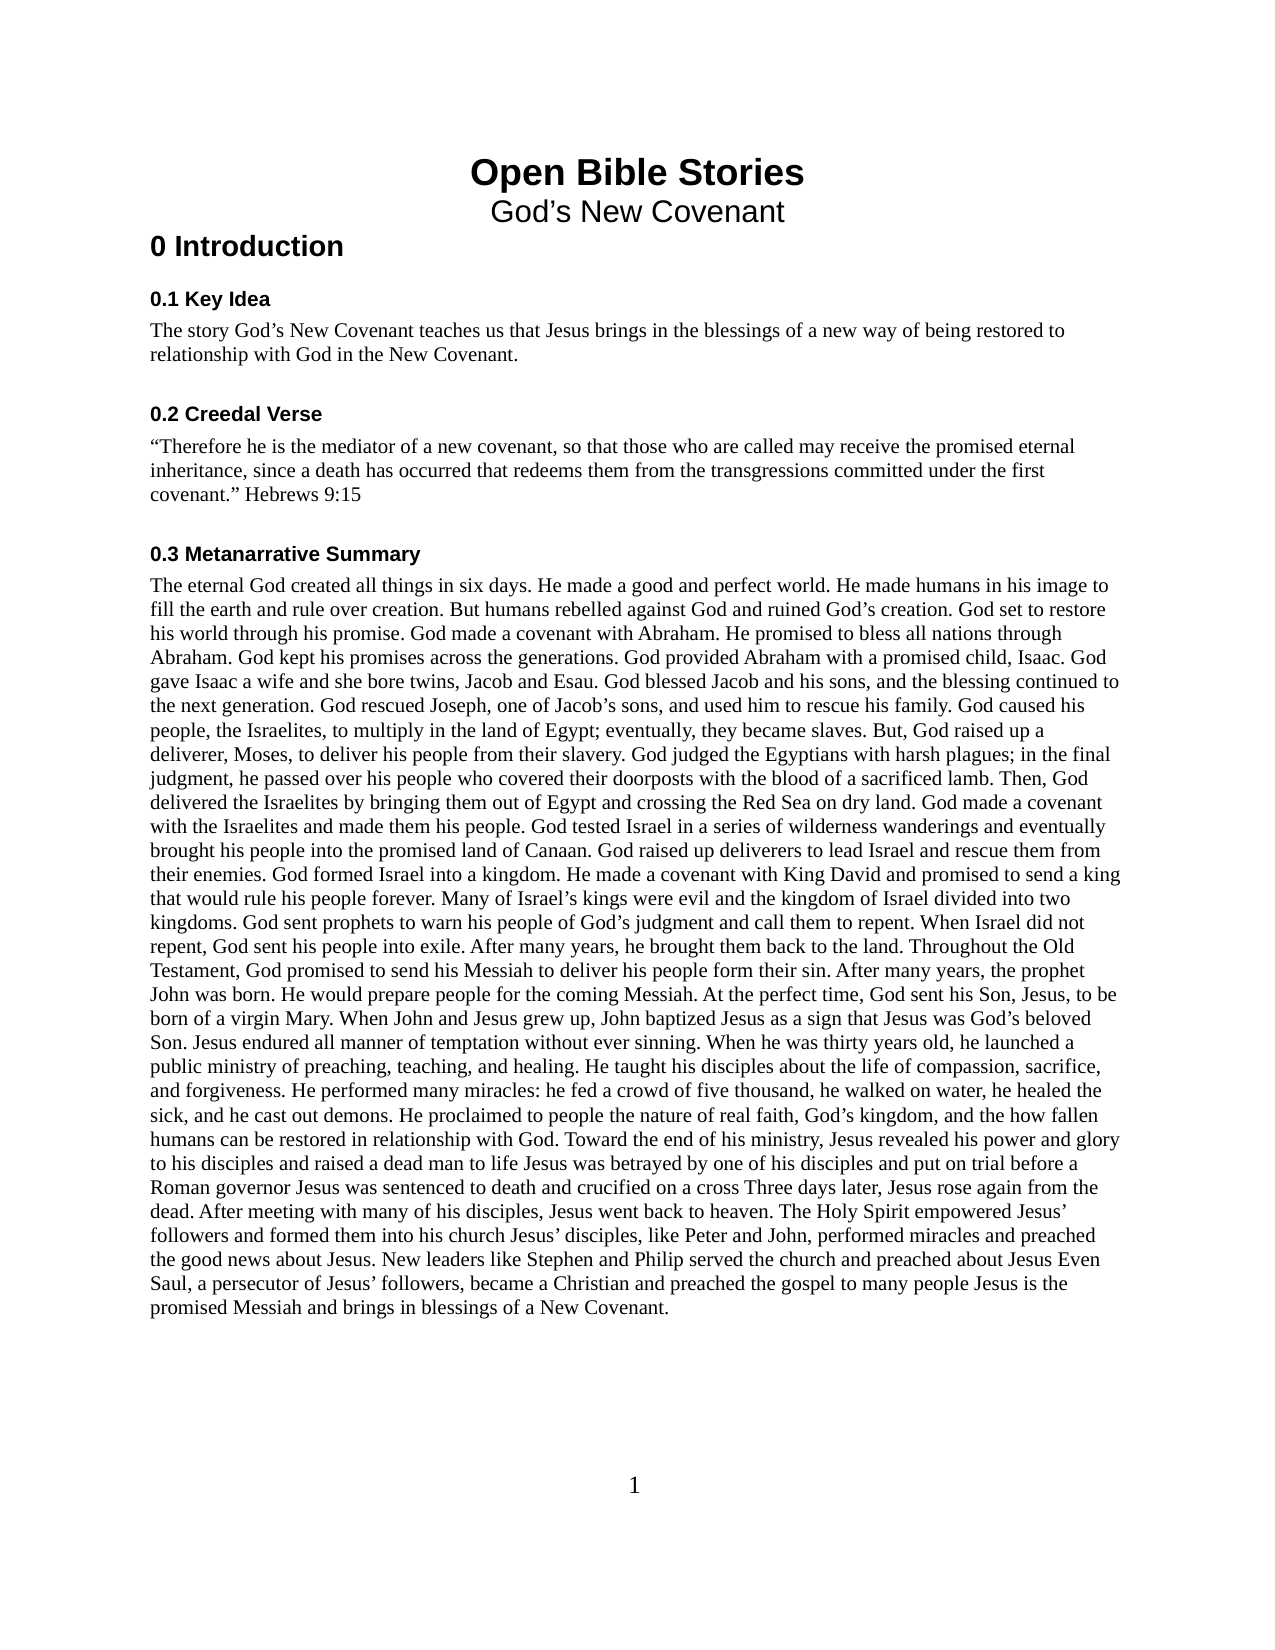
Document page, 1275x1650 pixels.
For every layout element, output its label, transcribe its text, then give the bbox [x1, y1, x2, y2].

text “Therefore he is the mediator of a new covenant, so that those who are called may receive the promised eternal inheritance, since a death has occurred that redeems them from the transgressions committed under the first covenant.” Hebrews 9:15 [150, 433, 1125, 506]
subtitle 0.2 Creedal Verse [150, 402, 1125, 426]
subtitle God’s New Covenant [150, 193, 1125, 229]
subtitle 0 Introduction [150, 229, 1125, 263]
text The eternal God created all things in six days. He made a good and perfect world. He made humans in his image to fill the earth and rule over creation. But humans rebelled against God and ruined God’s creation. God set to restore his world through his promise. God made a covenant with Abraham. He promised to bless all nations through Abraham. God kept his promises across the generations. God provided Abraham with a promised child, Isaac. God gave Isaac a wife and she bore twins, Jacob and Esau. God blessed Jacob and his sons, and the blessing continued to the next generation. God rescued Joseph, one of Jacob’s sons, and used him to rescue his family. God caused his people, the Israelites, to multiply in the land of Egypt; eventually, they became slaves. But, God raised up a deliverer, Moses, to deliver his people from their slavery. God judged the Egyptians with harsh plagues; in the final judgment, he passed over his people who covered their doorposts with the blood of a sacrificed lamb. Then, God delivered the Israelites by bringing them out of Egypt and crossing the Red Sea on dry land. God made a covenant with the Israelites and made them his people. God tested Israel in a series of wilderness wanderings and eventually brought his people into the promised land of Canaan. God raised up deliverers to lead Israel and rescue them from their enemies. God formed Israel into a kingdom. He made a covenant with King David and promised to send a king that would rule his people forever. Many of Israel’s kings were evil and the kingdom of Israel divided into two kingdoms. God sent prophets to warn his people of God’s judgment and call them to repent. When Israel did not repent, God sent his people into exile. After many years, he brought them back to the land. Throughout the Old Testament, God promised to send his Messiah to deliver his people form their sin. After many years, the prophet John was born. He would prepare people for the coming Messiah. At the perfect time, God sent his Son, Jesus, to be born of a virgin Mary. When John and Jesus grew up, John baptized Jesus as a sign that Jesus was God’s beloved Son. Jesus endured all manner of temptation without ever sinning. When he was thirty years old, he launched a public ministry of preaching, teaching, and healing. He taught his disciples about the life of compassion, sacrifice, and forgiveness. He performed many miracles: he fed a crowd of five thousand, he walked on water, he healed the sick, and he cast out demons. He proclaimed to people the nature of real faith, God’s kingdom, and the how fallen humans can be restored in relationship with God. Toward the end of his ministry, Jesus revealed his power and glory to his disciples and raised a dead man to life Jesus was betrayed by one of his disciples and put on trial before a Roman governor Jesus was sentenced to death and crucified on a cross Three days later, Jesus rose again from the dead. After meeting with many of his disciples, Jesus went back to heaven. The Holy Spirit empowered Jesus’ followers and formed them into his church Jesus’ disciples, like Peter and John, performed miracles and preached the good news about Jesus. New leaders like Stephen and Philip served the church and preached about Jesus Even Saul, a persecutor of Jesus’ followers, became a Christian and preached the gospel to many people Jesus is the promised Messiah and brings in blessings of a New Covenant. [150, 573, 1125, 1319]
text The story God’s New Covenant teaches us that Jesus brings in the blessings of a new way of being restored to relationship with God in the New Covenant. [150, 318, 1125, 366]
title Open Bible Stories [150, 150, 1125, 193]
subtitle 0.3 Metanarrative Summary [150, 542, 1125, 566]
subtitle 0.1 Key Idea [150, 287, 1125, 311]
